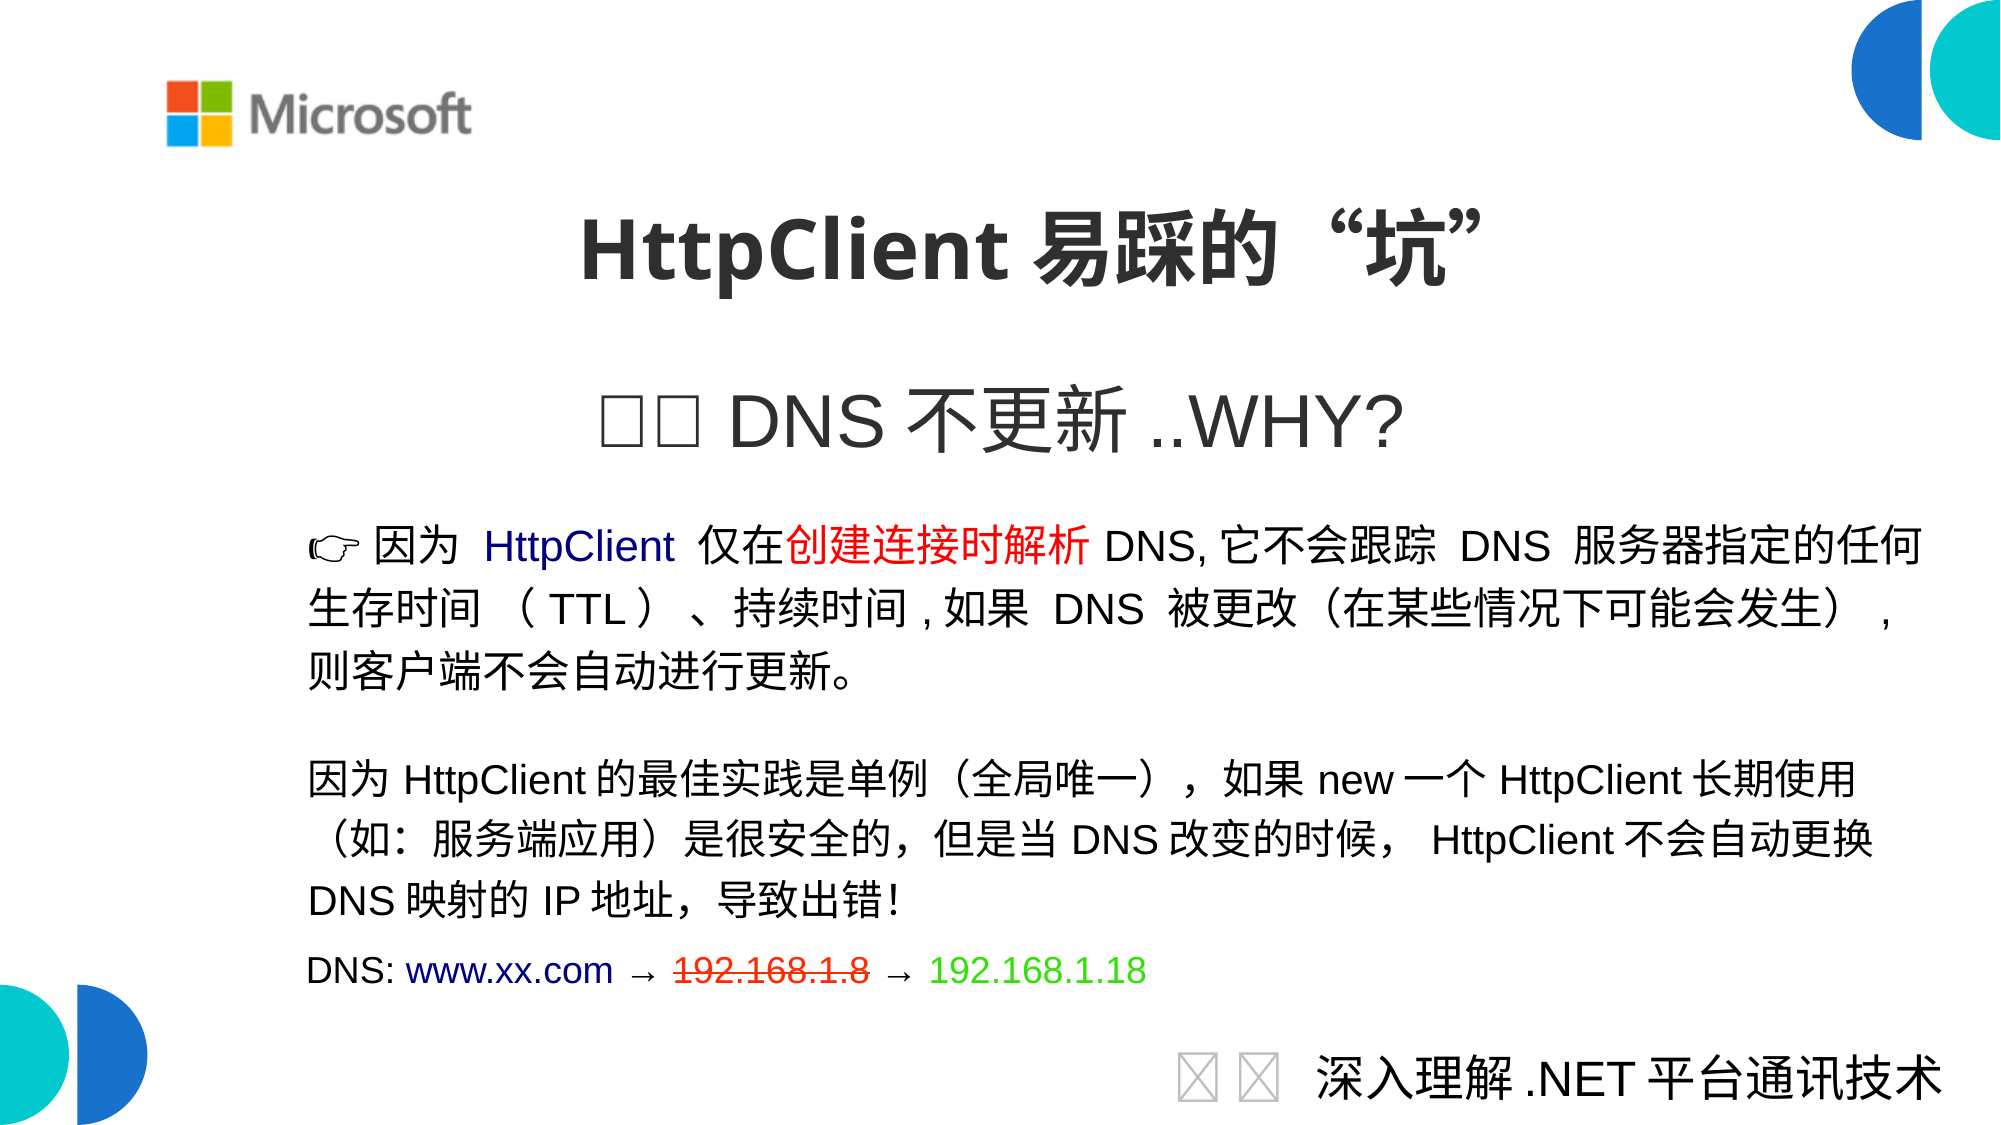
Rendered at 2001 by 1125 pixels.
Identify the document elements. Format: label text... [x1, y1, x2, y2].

text_box 👉因为 HttpClient 仅在创建连接时解析DNS,它不会跟踪 DNS 服务器指定的任何生存时间 （TTL） 、持续时间,如果 DNS 被更改（在某些情况下可能会发生）,则客户端不会自动进行更新。 因为HttpClient的最佳实践是单例（全局唯一），如果new一个HttpClient长期使用（如：服务端应用）是很安全的，但是当DNS改变的时候，HttpClient不会自动更换DNS映射的IP地址，导致出错！ [292, 503, 1940, 903]
text_box DNS: www.xx.com → 192.168.1.8 → 192.168.1.18 [291, 942, 1163, 1000]
subtitle 🚀 🚀 深入理解.NET平台通讯技术 [1173, 1046, 1952, 1107]
picture [85, 41, 552, 189]
text_box 🚀🚀 DNS不更新..WHY? [206, 319, 1793, 533]
title HttpClient易踩的“坑” [192, 153, 1916, 340]
